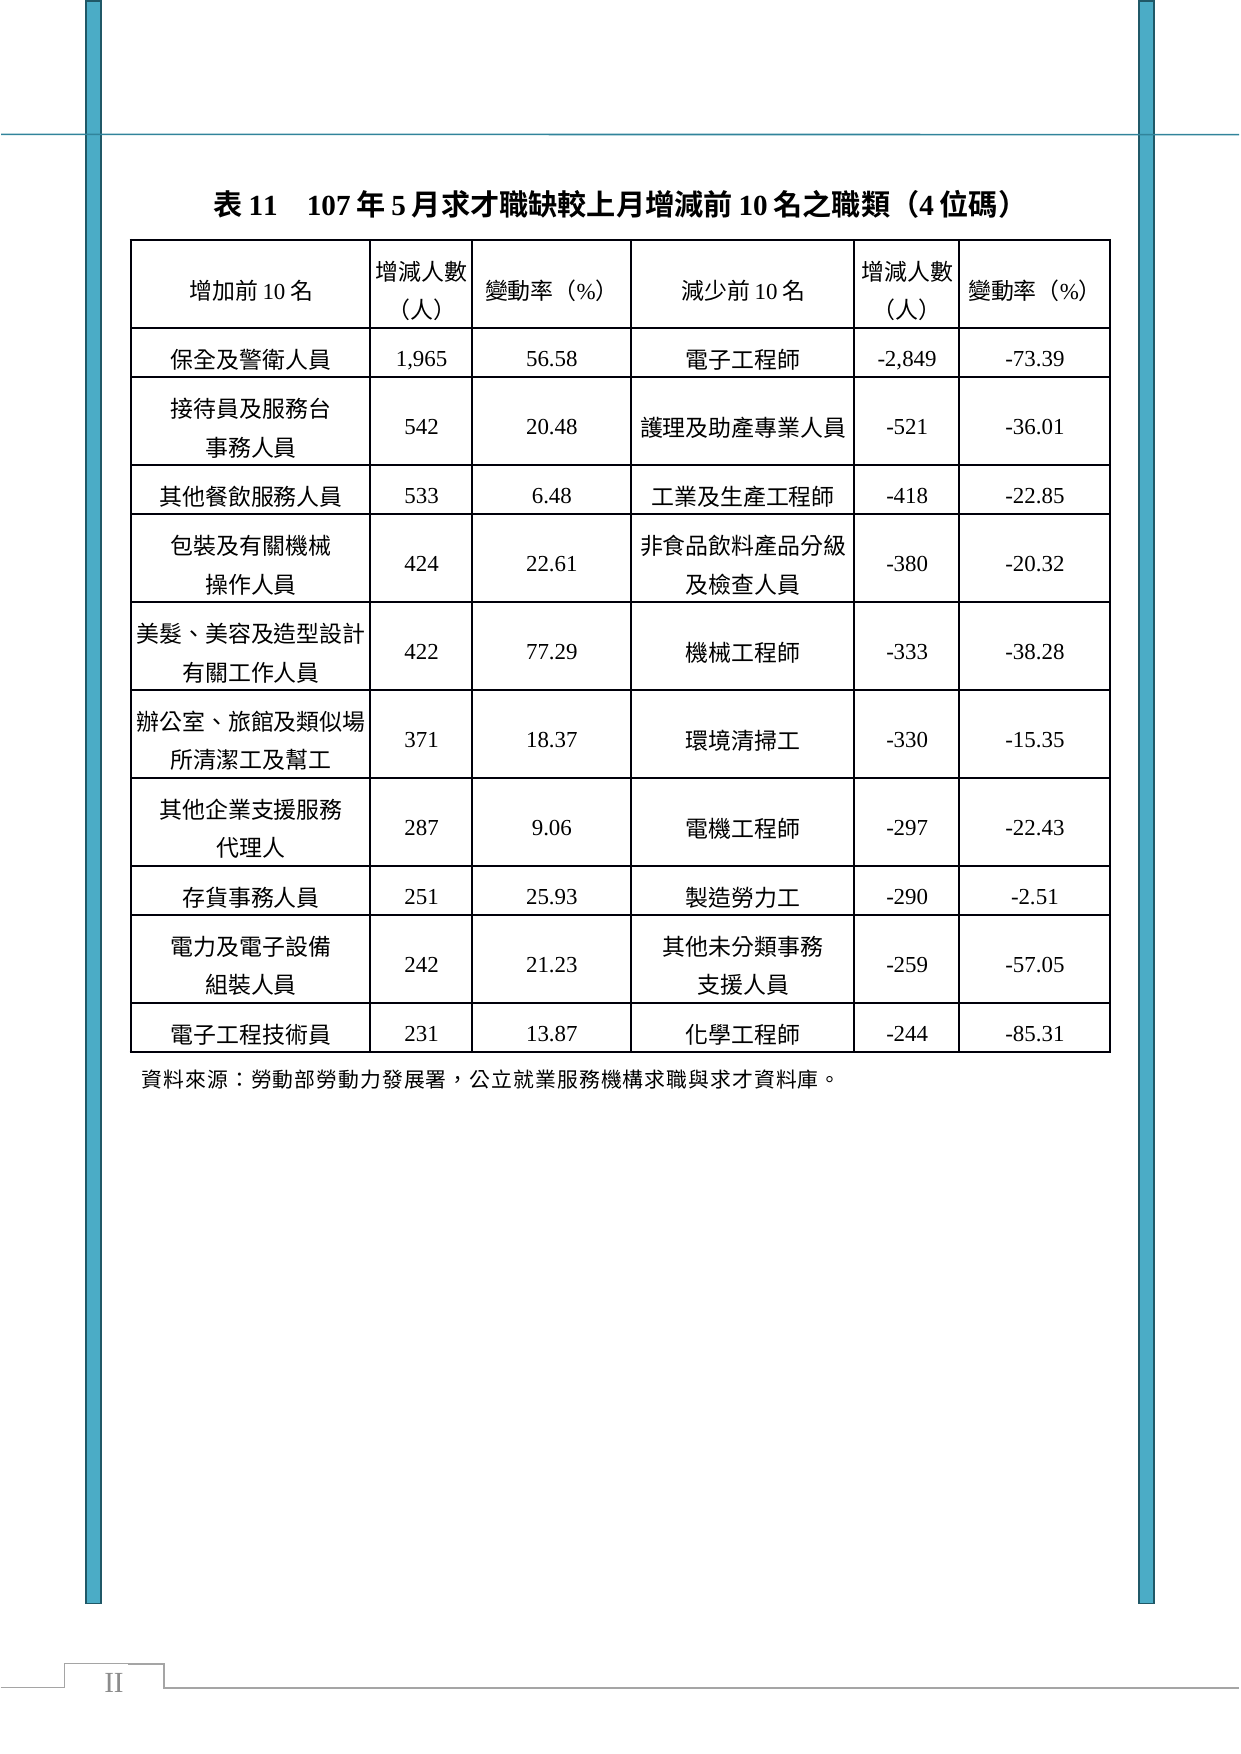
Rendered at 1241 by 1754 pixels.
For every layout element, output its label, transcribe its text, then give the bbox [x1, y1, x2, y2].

table_cell 環境清掃工 [632, 691, 853, 777]
table_header 減少前10名 [632, 241, 853, 327]
table_cell 1,965 [371, 329, 471, 376]
table_cell 保全及警衛人員 [132, 329, 369, 376]
table_cell 存貨事務人員 [132, 867, 369, 914]
table_cell -73.39 [960, 329, 1109, 376]
table_cell 電機工程師 [632, 779, 853, 865]
table_header 增減人數（人） [855, 241, 958, 327]
table_cell 287 [371, 779, 471, 865]
table_cell -2.51 [960, 867, 1109, 914]
table_cell 接待員及服務台 事務人員 [132, 378, 369, 464]
table_cell 化學工程師 [632, 1004, 853, 1051]
table_header 增加前10名 [132, 241, 369, 327]
table_cell 6.48 [473, 466, 630, 513]
table_cell 18.37 [473, 691, 630, 777]
table_cell 其他餐飲服務人員 [132, 466, 369, 513]
text 表11 107年5月求才職缺較上月增減前10名之職類（4位碼） [187, 172, 1053, 226]
table_cell 機械工程師 [632, 603, 853, 689]
table_cell 工業及生產工程師 [632, 466, 853, 513]
table_cell 電子工程師 [632, 329, 853, 376]
table_cell 424 [371, 515, 471, 601]
table_cell 422 [371, 603, 471, 689]
table_cell -297 [855, 779, 958, 865]
table_header 增減人數（人） [371, 241, 471, 327]
table_cell -290 [855, 867, 958, 914]
table_cell -259 [855, 916, 958, 1002]
table_cell -244 [855, 1004, 958, 1051]
table_cell 辦公室、旅館及類似場所清潔工及幫工 [132, 691, 369, 777]
table_cell 20.48 [473, 378, 630, 464]
table_cell -380 [855, 515, 958, 601]
table_cell 電子工程技術員 [132, 1004, 369, 1051]
table_cell -22.85 [960, 466, 1109, 513]
table_cell 77.29 [473, 603, 630, 689]
table_cell 22.61 [473, 515, 630, 601]
table_cell -22.43 [960, 779, 1109, 865]
table_cell 13.87 [473, 1004, 630, 1051]
table_cell 製造勞力工 [632, 867, 853, 914]
table_cell -521 [855, 378, 958, 464]
table_cell -85.31 [960, 1004, 1109, 1051]
table_cell 包裝及有關機械 操作人員 [132, 515, 369, 601]
table_cell 542 [371, 378, 471, 464]
table_cell 25.93 [473, 867, 630, 914]
table_cell 其他企業支援服務 代理人 [132, 779, 369, 865]
table_cell -15.35 [960, 691, 1109, 777]
table_cell -38.28 [960, 603, 1109, 689]
table_cell 美髮、美容及造型設計有關工作人員 [132, 603, 369, 689]
table_cell 21.23 [473, 916, 630, 1002]
table_cell -330 [855, 691, 958, 777]
table_cell 9.06 [473, 779, 630, 865]
table_cell -36.01 [960, 378, 1109, 464]
table_cell 非食品飲料產品分級及檢查人員 [632, 515, 853, 601]
table_cell 電力及電子設備 組裝人員 [132, 916, 369, 1002]
table_cell -418 [855, 466, 958, 513]
table_cell -2,849 [855, 329, 958, 376]
table_cell -20.32 [960, 515, 1109, 601]
table_cell 護理及助產專業人員 [632, 378, 853, 464]
table_cell 371 [371, 691, 471, 777]
table_header 變動率（%） [473, 241, 630, 327]
table_cell 231 [371, 1004, 471, 1051]
table_cell -57.05 [960, 916, 1109, 1002]
table_cell 533 [371, 466, 471, 513]
table_cell -333 [855, 603, 958, 689]
table_cell 242 [371, 916, 471, 1002]
table_cell 56.58 [473, 329, 630, 376]
table_cell 251 [371, 867, 471, 914]
text 資料來源：勞動部勞動力發展署，公立就業服務機構求職與求才資料庫。 [141, 1053, 1053, 1092]
table_cell 其他未分類事務 支援人員 [632, 916, 853, 1002]
table_header 變動率（%） [960, 241, 1109, 327]
